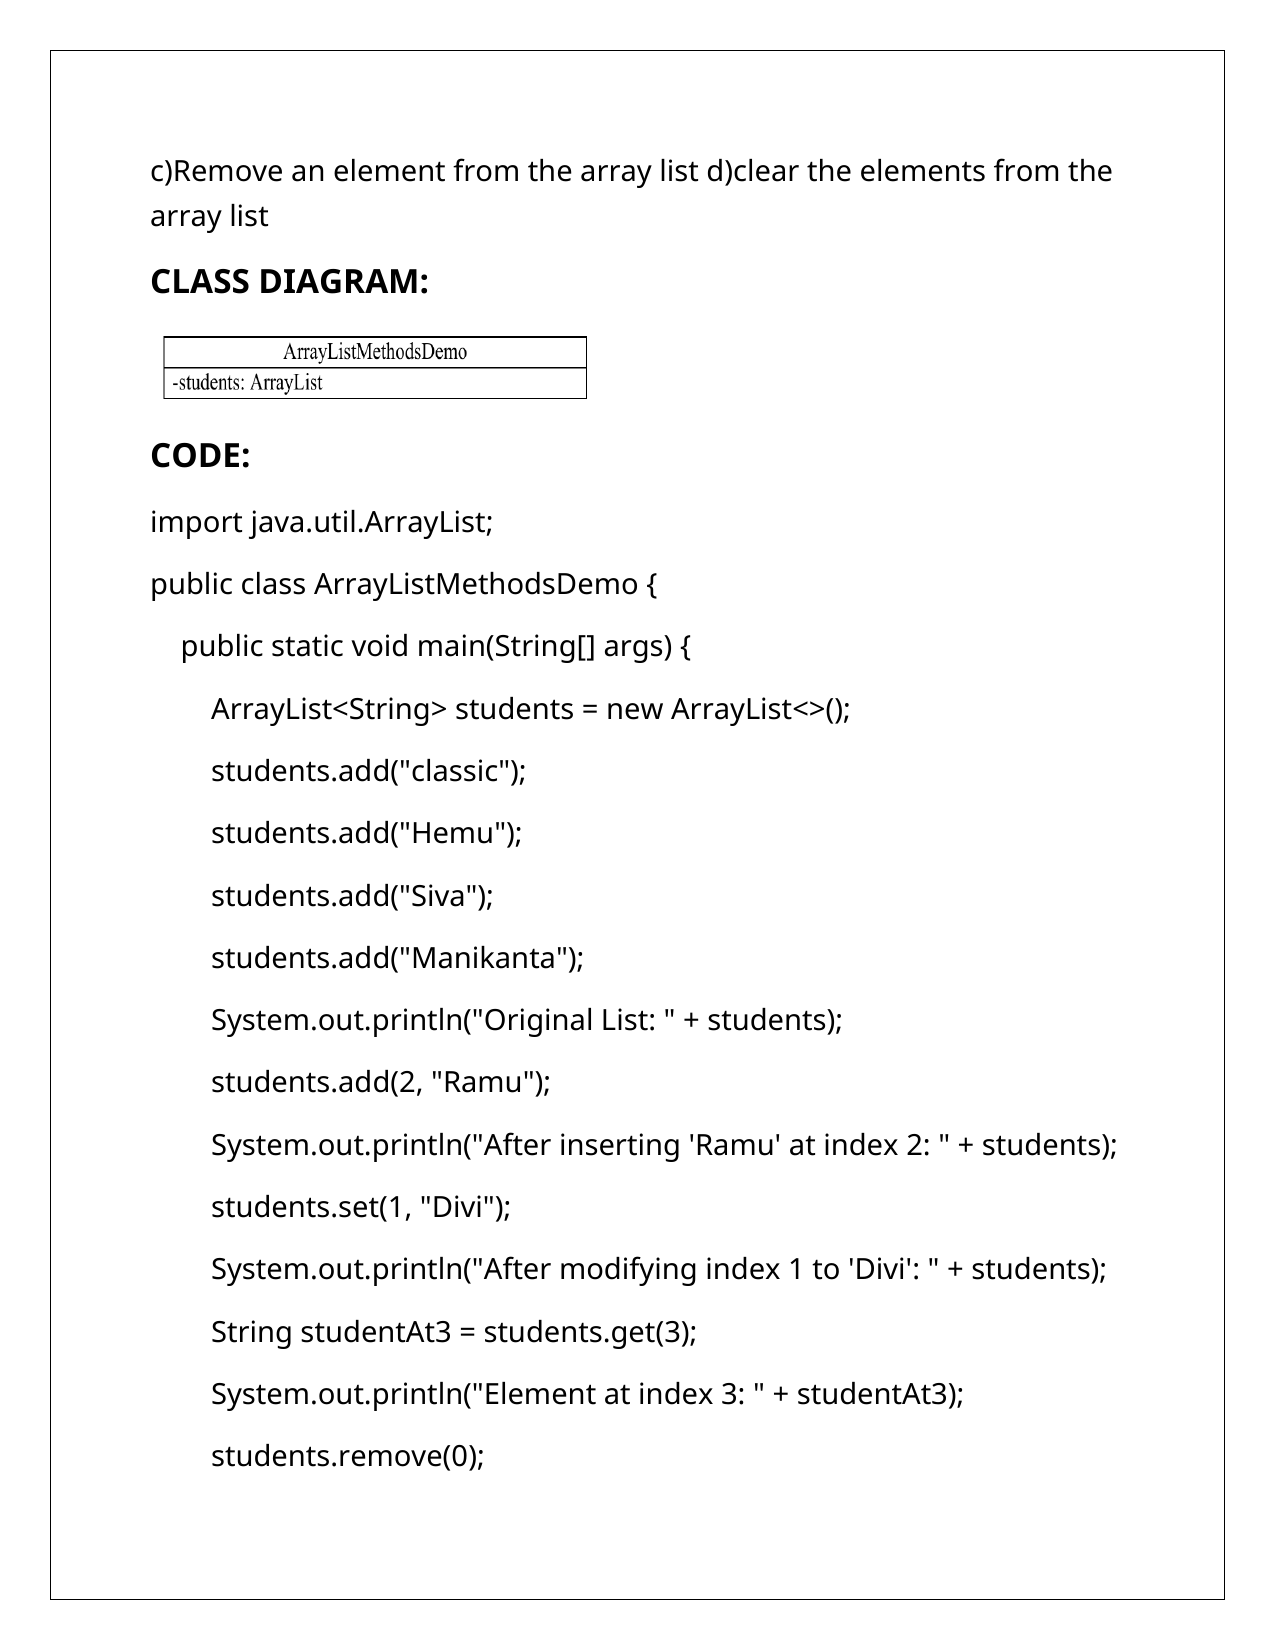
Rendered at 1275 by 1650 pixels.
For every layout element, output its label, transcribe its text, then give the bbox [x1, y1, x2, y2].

text CLASS DIAGRAM: [150, 258, 1125, 303]
text students.set(1, "Divi"); [150, 1186, 1125, 1226]
text CODE: [150, 432, 1125, 478]
text students.add("Hemu"); [150, 813, 1125, 852]
text public static void main(String[] args) { [150, 626, 1125, 665]
text c)Remove an element from the array list d)clear the elements from the array list [150, 150, 1125, 235]
text String studentAt3 = students.get(3); [150, 1311, 1125, 1351]
text students.add("classic"); [150, 750, 1125, 790]
text students.add("Siva"); [150, 875, 1125, 914]
text students.add(2, "Ramu"); [150, 1062, 1125, 1101]
text System.out.println("After inserting 'Ramu' at index 2: " + students); [150, 1124, 1125, 1164]
text System.out.println("Original List: " + students); [150, 999, 1125, 1039]
text public class ArrayListMethodsDemo { [150, 563, 1125, 603]
text System.out.println("Element at index 3: " + studentAt3); [150, 1373, 1125, 1413]
text students.remove(0); [150, 1436, 1125, 1475]
text students.add("Manikanta"); [150, 937, 1125, 977]
text System.out.println("After modifying index 1 to 'Divi': " + students); [150, 1249, 1125, 1288]
text ArrayList<String> students = new ArrayList<>(); [150, 688, 1125, 728]
text import java.util.ArrayList; [150, 501, 1125, 541]
